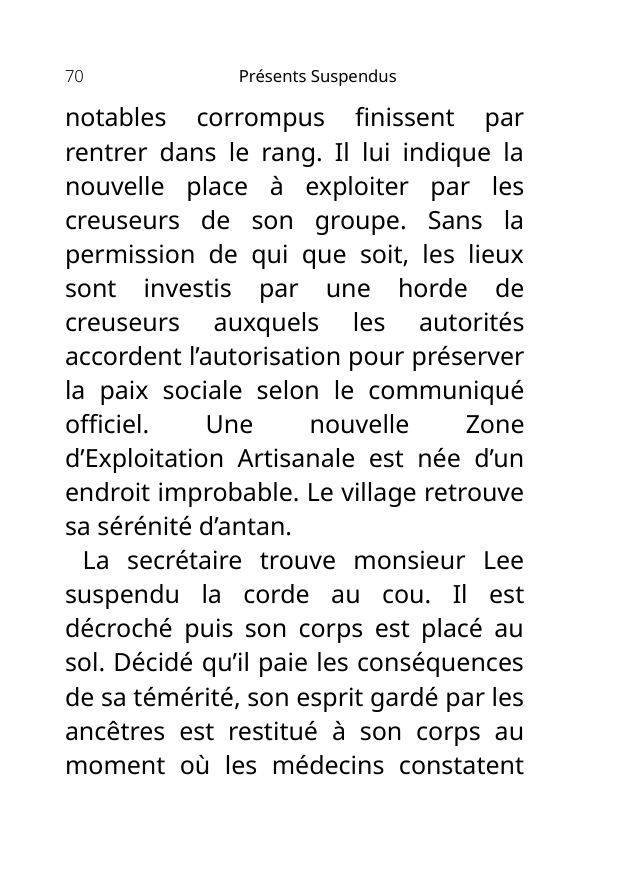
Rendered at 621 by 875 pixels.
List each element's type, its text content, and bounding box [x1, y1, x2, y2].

text notables corrompus finissent par rentrer dans le rang. Il lui indique la nouvelle place à exploiter par les creuseurs de son groupe. Sans la permission de qui que soit, les lieux sont investis par une horde de creuseurs auxquels les autorités accordent l’autorisation pour préserver la paix sociale selon le communiqué officiel. Une nouvelle Zone d’Exploitation Artisanale est née d’un endroit improbable. Le village retrouve sa sérénité d’antan. [65, 100, 524, 543]
text La secrétaire trouve monsieur Lee suspendu la corde au cou. Il est décroché puis son corps est placé au sol. Décidé qu’il paie les conséquences de sa témérité, son esprit gardé par les ancêtres est restitué à son corps au moment où les médecins constatent [65, 543, 524, 781]
